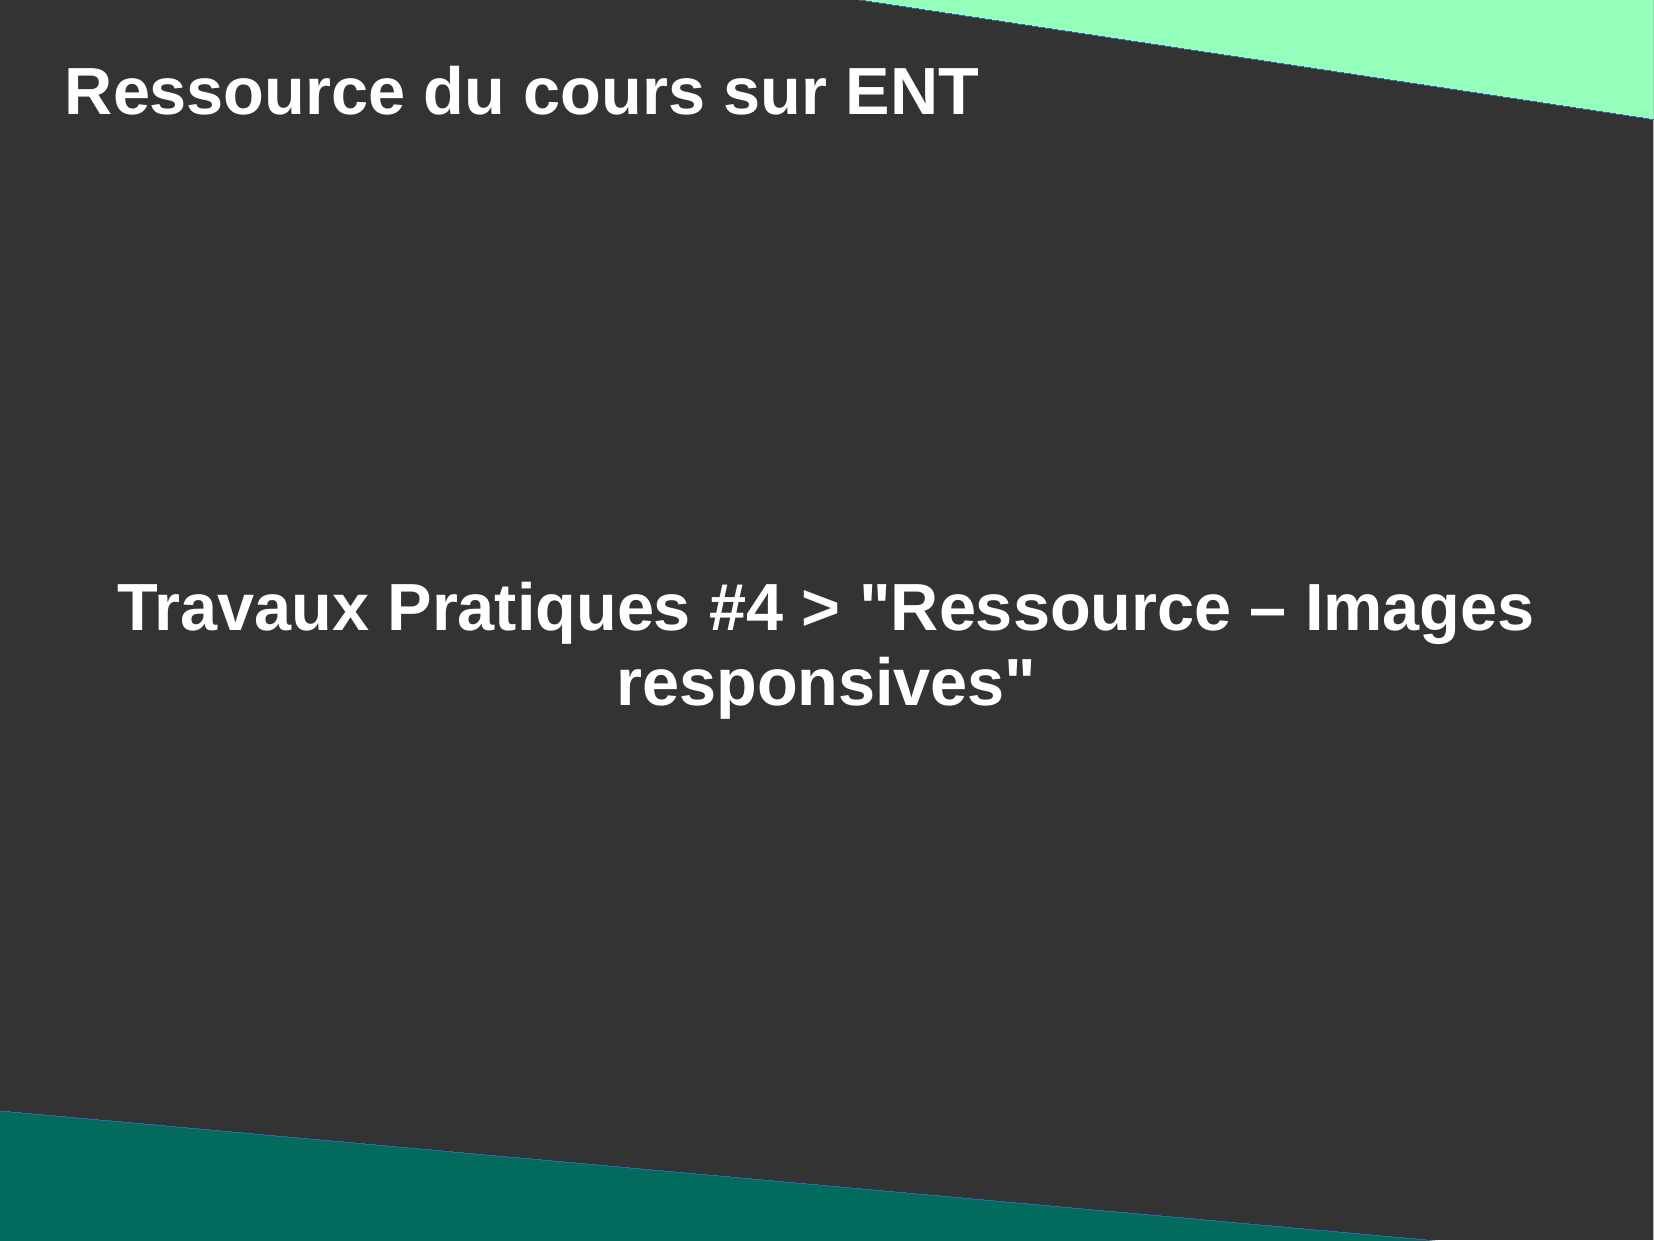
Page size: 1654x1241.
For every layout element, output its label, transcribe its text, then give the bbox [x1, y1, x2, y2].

text_box [859, 0, 1654, 120]
title Ressource du cours sur ENT [64, 54, 1553, 157]
title Travaux Pratiques #4 > "Ressource – Images responsives" [31, 570, 1622, 721]
